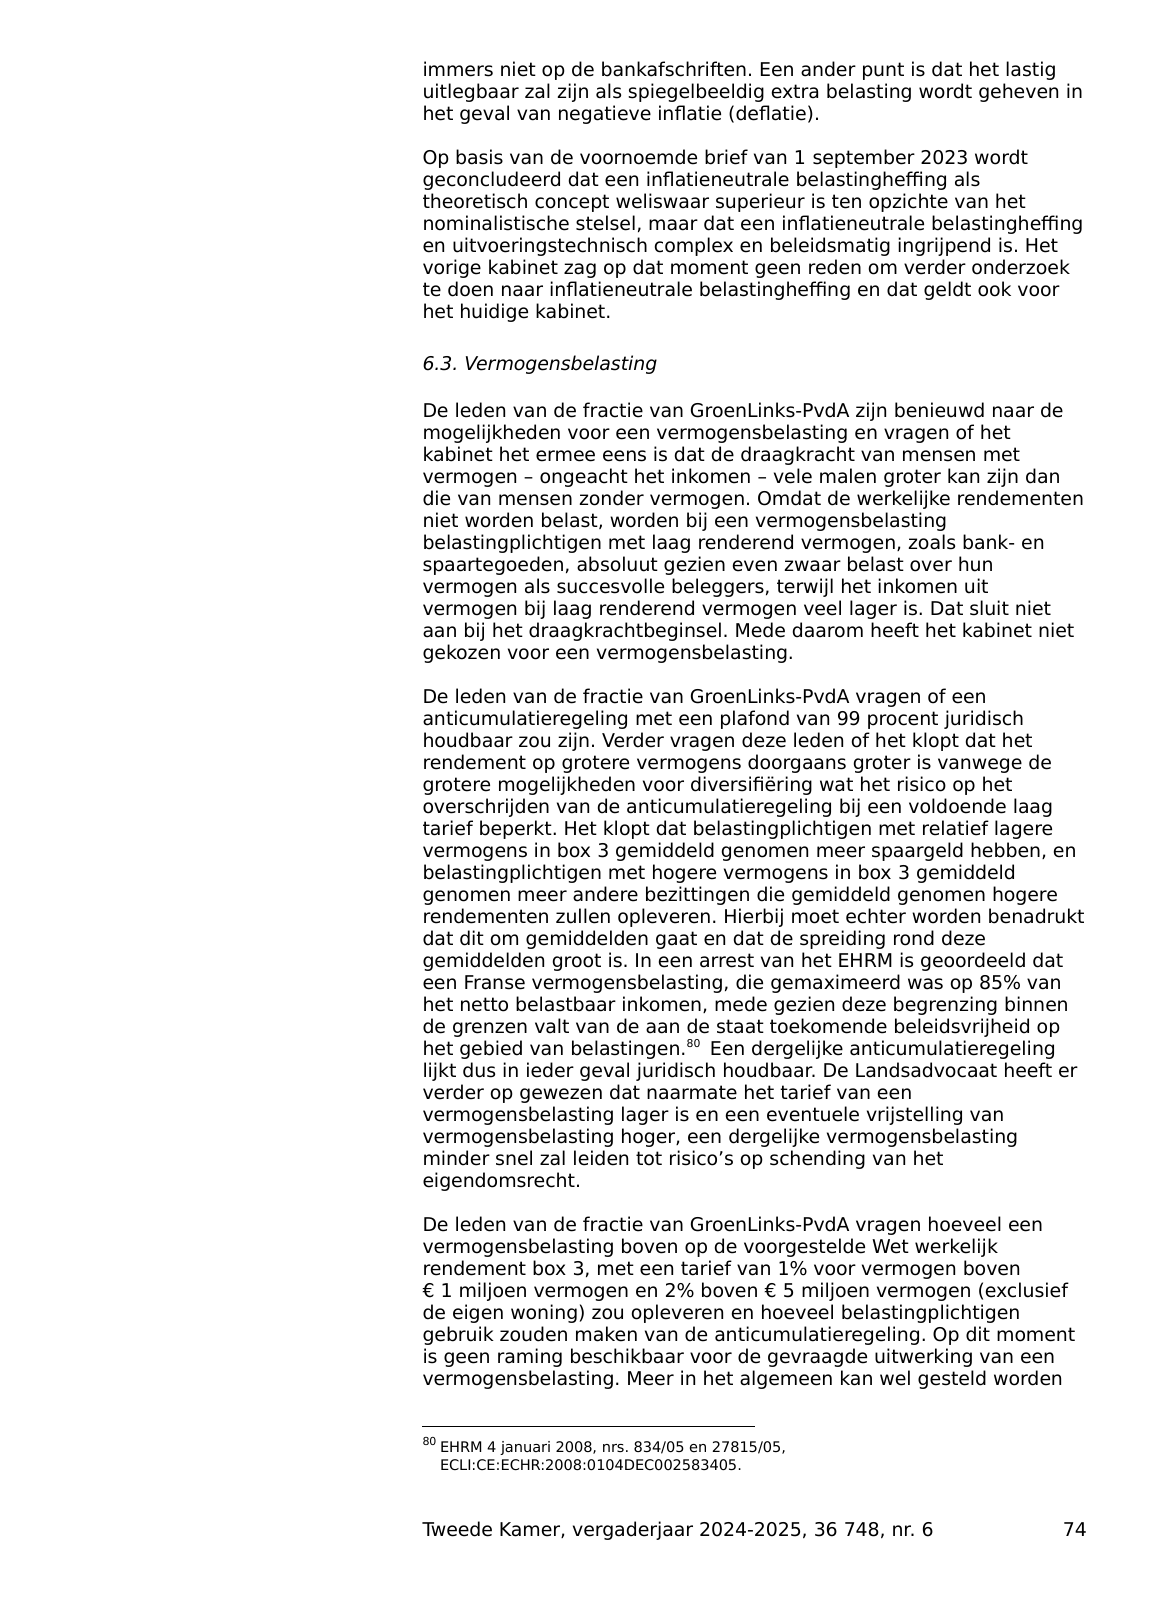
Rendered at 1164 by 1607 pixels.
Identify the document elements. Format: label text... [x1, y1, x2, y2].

text De leden van de fractie van GroenLinks-PvdA vragen of een anticumulatieregeling met een plafond van 99 procent juridisch houdbaar zou zijn. Verder vragen deze leden of het klopt dat het rendement op grotere vermogens doorgaans groter is vanwege de grotere mogelijkheden voor diversifiëring wat het risico op het overschrijden van de anticumulatieregeling bij een voldoende laag tarief beperkt. Het klopt dat belastingplichtigen met relatief lagere vermogens in box 3 gemiddeld genomen meer spaargeld hebben, en belastingplichtigen met hogere vermogens in box 3 gemiddeld genomen meer andere bezittingen die gemiddeld genomen hogere rendementen zullen opleveren. Hierbij moet echter worden benadrukt dat dit om gemiddelden gaat en dat de spreiding rond deze gemiddelden groot is. In een arrest van het EHRM is geoordeeld dat een Franse vermogensbelasting, die gemaximeerd was op 85% van het netto belastbaar inkomen, mede gezien deze begrenzing binnen de grenzen valt van de aan de staat toekomende beleidsvrijheid op het gebied van belastingen. Een dergelijke anticumulatieregeling lijkt dus in ieder geval juridisch houdbaar. De Landsadvocaat heeft er verder op gewezen dat naarmate het tarief van een vermogensbelasting lager is en een eventuele vrijstelling van vermogensbelasting hoger, een dergelijke vermogensbelasting minder snel zal leiden tot risico’s op schending van het eigendomsrecht. [422, 686, 1087, 1191]
text immers niet op de bankafschriften. Een ander punt is dat het lastig uitlegbaar zal zijn als spiegelbeeldig extra belasting wordt geheven in het geval van negatieve inflatie (deflatie). [422, 59, 1087, 125]
text De leden van de fractie van GroenLinks-PvdA zijn benieuwd naar de mogelijkheden voor een vermogensbelasting en vragen of het kabinet het ermee eens is dat de draagkracht van mensen met vermogen – ongeacht het inkomen – vele malen groter kan zijn dan die van mensen zonder vermogen. Omdat de werkelijke rendementen niet worden belast, worden bij een vermogensbelasting belastingplichtigen met laag renderend vermogen, zoals bank- en spaartegoeden, absoluut gezien even zwaar belast over hun vermogen als succesvolle beleggers, terwijl het inkomen uit vermogen bij laag renderend vermogen veel lager is. Dat sluit niet aan bij het draagkrachtbeginsel. Mede daarom heeft het kabinet niet gekozen voor een vermogensbelasting. [422, 400, 1087, 664]
text EHRM 4 januari 2008, nrs. 834/05 en 27815/05, ECLI:CE:ECHR:2008:0104DEC002583405. [422, 1435, 1087, 1474]
text Op basis van de voornoemde brief van 1 september 2023 wordt geconcludeerd dat een inflatieneutrale belastingheffing als theoretisch concept weliswaar superieur is ten opzichte van het nominalistische stelsel, maar dat een inflatieneutrale belastingheffing en uitvoeringstechnisch complex en beleidsmatig ingrijpend is. Het vorige kabinet zag op dat moment geen reden om verder onderzoek te doen naar inflatieneutrale belastingheffing en dat geldt ook voor het huidige kabinet. [422, 147, 1087, 323]
subtitle 6.3. Vermogensbelasting [422, 353, 1087, 375]
text De leden van de fractie van GroenLinks-PvdA vragen hoeveel een vermogensbelasting boven op de voorgestelde Wet werkelijk rendement box 3, met een tarief van 1% voor vermogen boven € 1 miljoen vermogen en 2% boven € 5 miljoen vermogen (exclusief de eigen woning) zou opleveren en hoeveel belastingplichtigen gebruik zouden maken van de anticumulatieregeling. Op dit moment is geen raming beschikbaar voor de gevraagde uitwerking van een vermogensbelasting. Meer in het algemeen kan wel gesteld worden [422, 1214, 1087, 1389]
